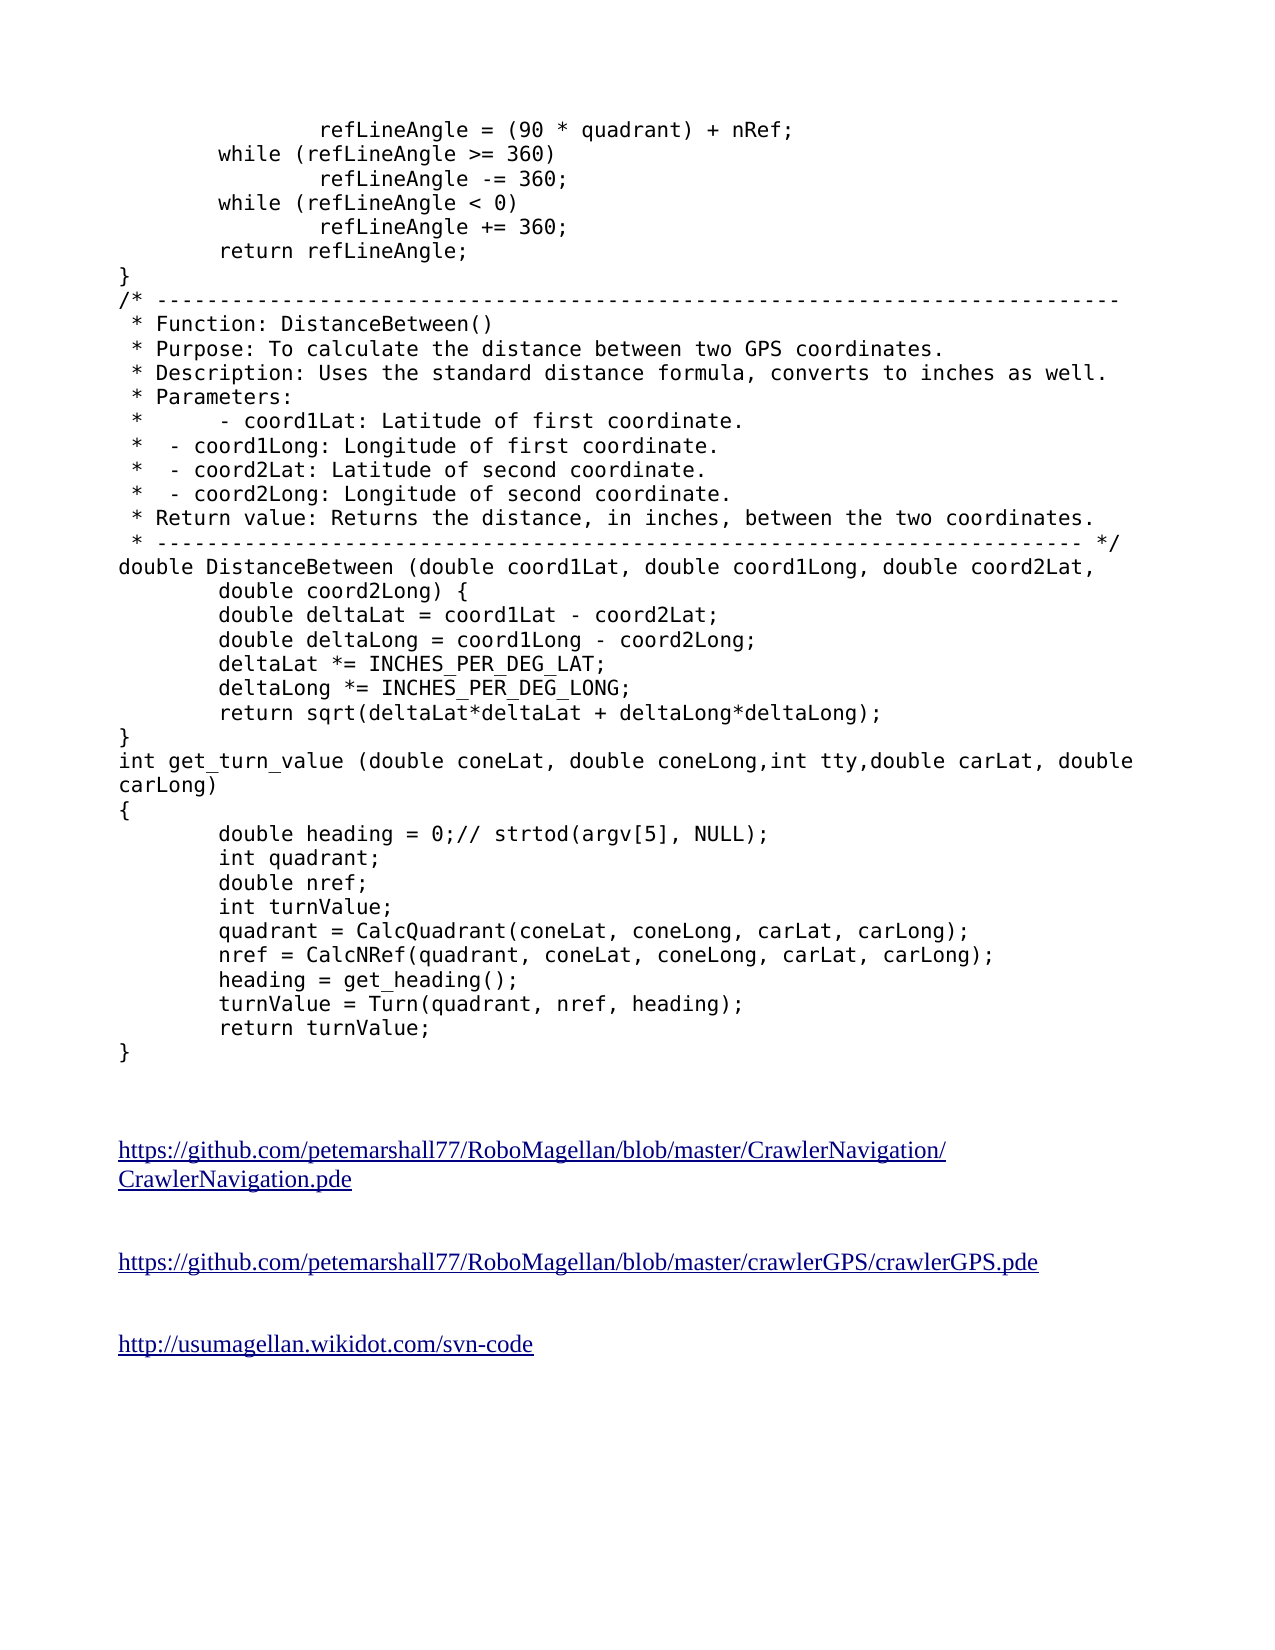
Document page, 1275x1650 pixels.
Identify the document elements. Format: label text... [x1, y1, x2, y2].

text https://github.com/petemarshall77/RoboMagellan/blob/master/crawlerGPS/crawlerGPS.pde [118, 1247, 1157, 1275]
text refLineAngle = (90 * quadrant) + nRef; [118, 118, 1157, 142]
text double coord2Long) { [118, 579, 1157, 603]
text quadrant = CalcQuadrant(coneLat, coneLong, carLat, carLong); [118, 919, 1157, 943]
text * Function: DistanceBetween() [118, 312, 1157, 337]
text double nref; [118, 871, 1157, 895]
text { [118, 798, 1157, 822]
text * Return value: Returns the distance, in inches, between the two coordinates. [118, 506, 1157, 531]
text * - coord1Lat: Latitude of first coordinate. [118, 409, 1157, 434]
text refLineAngle += 360; [118, 215, 1157, 239]
text nref = CalcNRef(quadrant, coneLat, coneLong, carLat, carLong); [118, 943, 1157, 968]
text return refLineAngle; [118, 239, 1157, 264]
text * - coord1Long: Longitude of first coordinate. [118, 434, 1157, 458]
text deltaLong *= INCHES_PER_DEG_LONG; [118, 676, 1157, 701]
text double DistanceBetween (double coord1Lat, double coord1Long, double coord2Lat, [118, 555, 1157, 579]
text refLineAngle -= 360; [118, 167, 1157, 191]
text http://usumagellan.wikidot.com/svn-code [118, 1329, 1157, 1358]
text https://github.com/petemarshall77/RoboMagellan/blob/master/CrawlerNavigation/CrawlerNavigation.pde [118, 1135, 1157, 1193]
text double deltaLong = coord1Long - coord2Long; [118, 628, 1157, 652]
text * Description: Uses the standard distance formula, converts to inches as well. [118, 361, 1157, 385]
text while (refLineAngle < 0) [118, 191, 1157, 215]
text double heading = 0;// strtod(argv[5], NULL); [118, 822, 1157, 846]
text * Purpose: To calculate the distance between two GPS coordinates. [118, 337, 1157, 361]
text * -------------------------------------------------------------------------- */ [118, 531, 1157, 555]
text } [118, 725, 1157, 749]
text } [118, 264, 1157, 288]
text int get_turn_value (double coneLat, double coneLong,int tty,double carLat, double carLong) [118, 749, 1157, 798]
text turnValue = Turn(quadrant, nref, heading); [118, 992, 1157, 1016]
text return turnValue; [118, 1016, 1157, 1040]
text deltaLat *= INCHES_PER_DEG_LAT; [118, 652, 1157, 676]
text * - coord2Long: Longitude of second coordinate. [118, 482, 1157, 506]
text } [118, 1040, 1157, 1065]
text /* ----------------------------------------------------------------------------- [118, 288, 1157, 312]
text * Parameters: [118, 385, 1157, 409]
text while (refLineAngle >= 360) [118, 142, 1157, 167]
text * - coord2Lat: Latitude of second coordinate. [118, 458, 1157, 482]
text int turnValue; [118, 895, 1157, 919]
text heading = get_heading(); [118, 968, 1157, 992]
text return sqrt(deltaLat*deltaLat + deltaLong*deltaLong); [118, 701, 1157, 725]
text double deltaLat = coord1Lat - coord2Lat; [118, 603, 1157, 628]
text int quadrant; [118, 846, 1157, 871]
